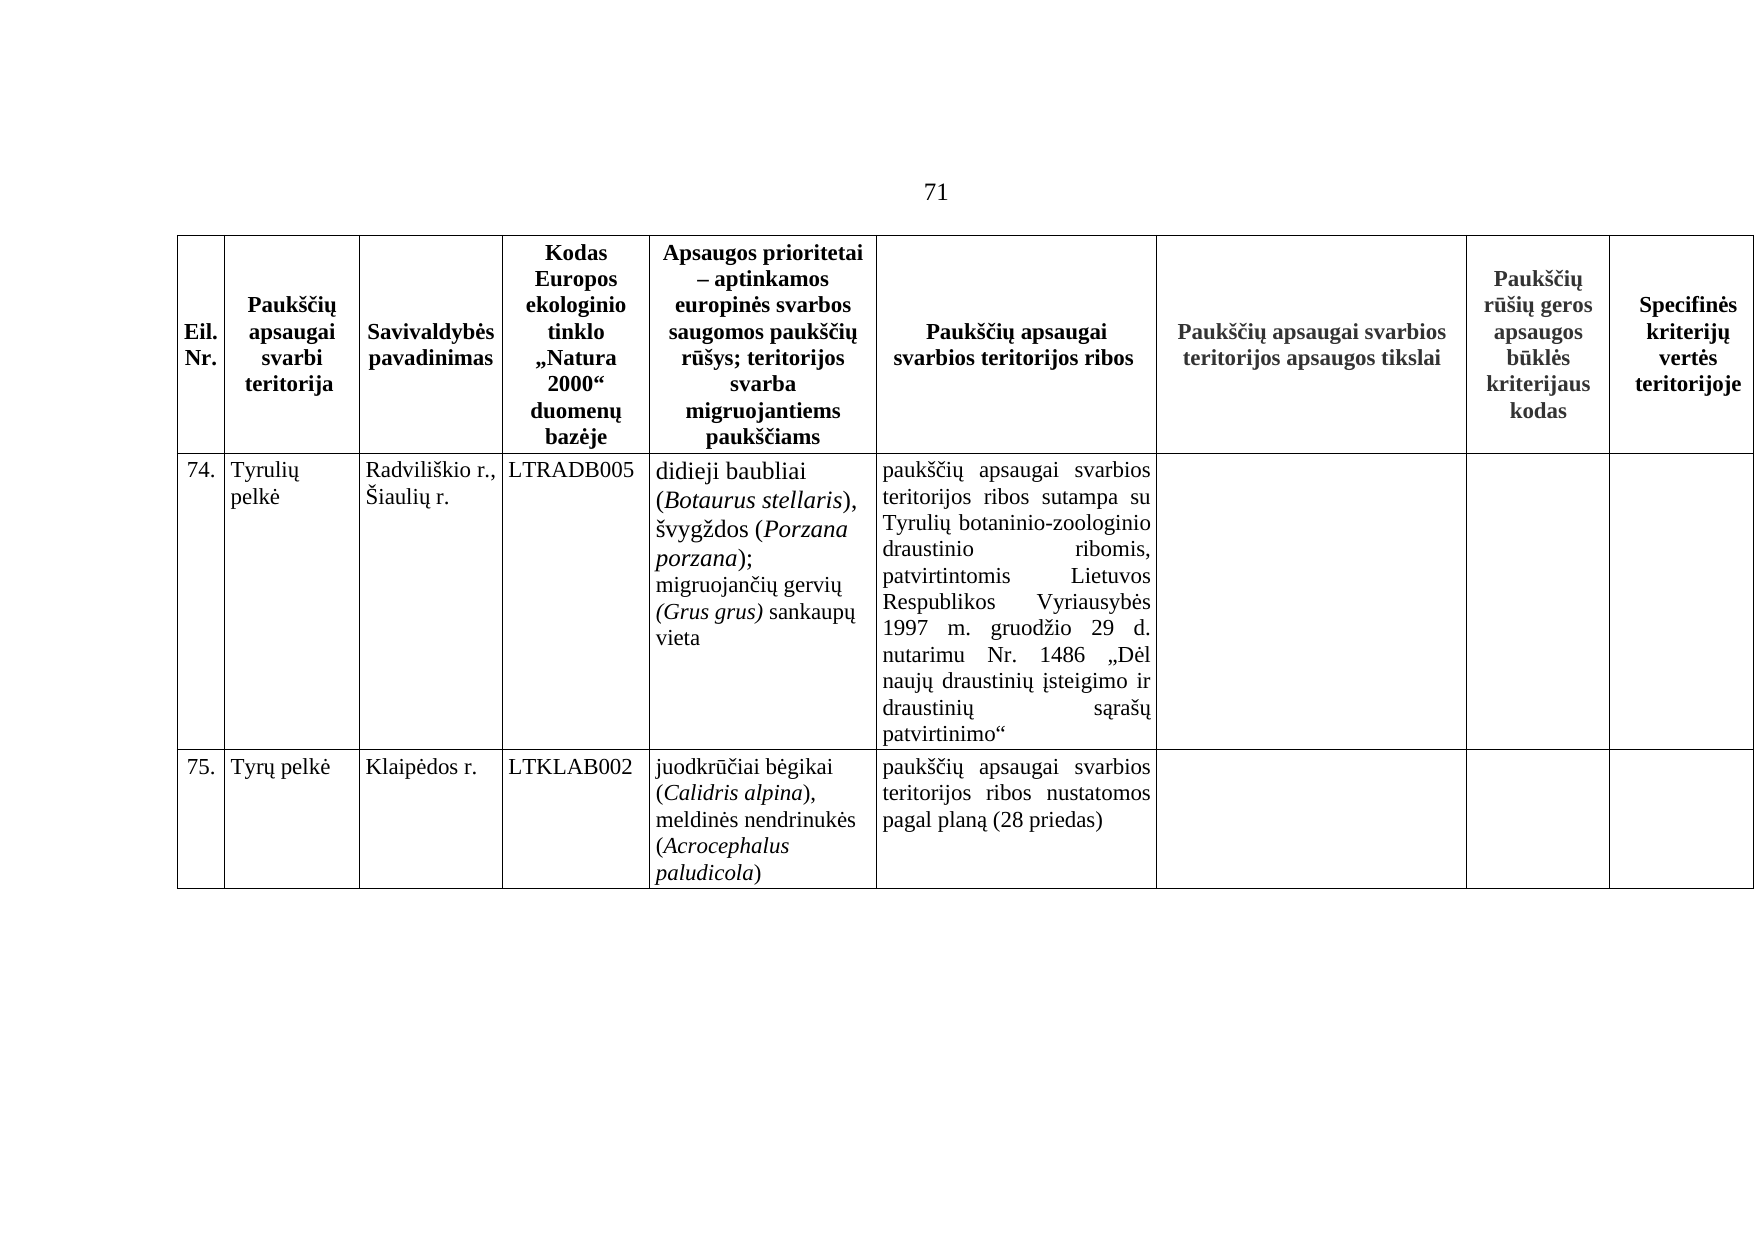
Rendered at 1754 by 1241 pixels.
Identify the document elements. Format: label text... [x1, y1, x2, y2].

table_cell juodkrūčiai bėgikai (Calidris alpina), meldinės nendrinukės (Acrocephalus paludicola) [650, 750, 876, 888]
table_cell paukščių apsaugai svarbios teritorijos ribos sutampa su Tyrulių botaninio-zoologinio draustinio ribomis, patvirtintomis Lietuvos Respublikos Vyriausybės 1997 m. gruodžio 29 d. nutarimu Nr. 1486 „Dėl naujų draustinių įsteigimo ir draustinių sąrašų patvirtinimo“ [877, 454, 1156, 749]
table_cell [1157, 750, 1466, 888]
table_header Paukščių apsaugai svarbi teritorija [225, 236, 359, 452]
table_cell [1467, 454, 1609, 749]
table_cell 75. [178, 750, 224, 888]
table_header Apsaugos prioritetai – aptinkamos europinės svarbos saugomos paukščių rūšys; teritorijos svarba migruojantiems paukščiams [650, 236, 876, 452]
table_header Eil. Nr. [178, 236, 224, 452]
table_cell [1467, 750, 1609, 888]
table_cell Radviliškio r., Šiaulių r. [360, 454, 502, 749]
table_header Paukščių apsaugai svarbios teritorijos ribos [877, 236, 1156, 452]
table_cell LTRADB005 [503, 454, 649, 749]
table_header Paukščių apsaugai svarbios teritorijos apsaugos tikslai [1157, 236, 1466, 452]
table_cell didieji baubliai (Botaurus stellaris), švygždos (Porzana porzana); migruojančių gervių (Grus grus) sankaupų vieta [650, 454, 876, 749]
table_header Savivaldybės pavadinimas [360, 236, 502, 452]
table_cell Tyrų pelkė [225, 750, 359, 888]
table_header Kodas Europos ekologinio tinklo „Natura 2000“ duomenų bazėje [503, 236, 649, 452]
table_cell [1610, 454, 1753, 749]
table_cell Tyrulių pelkė [225, 454, 359, 749]
table_cell [1157, 454, 1466, 749]
table_cell LTKLAB002 [503, 750, 649, 888]
table_header Specifinės kriterijų vertės teritorijoje [1610, 236, 1753, 452]
table_cell Klaipėdos r. [360, 750, 502, 888]
table_cell paukščių apsaugai svarbios teritorijos ribos nustatomos pagal planą (28 priedas) [877, 750, 1156, 888]
table_cell [1610, 750, 1753, 888]
table_cell 74. [178, 454, 224, 749]
table_header Paukščių rūšių geros apsaugos būklės kriterijaus kodas [1467, 236, 1609, 452]
